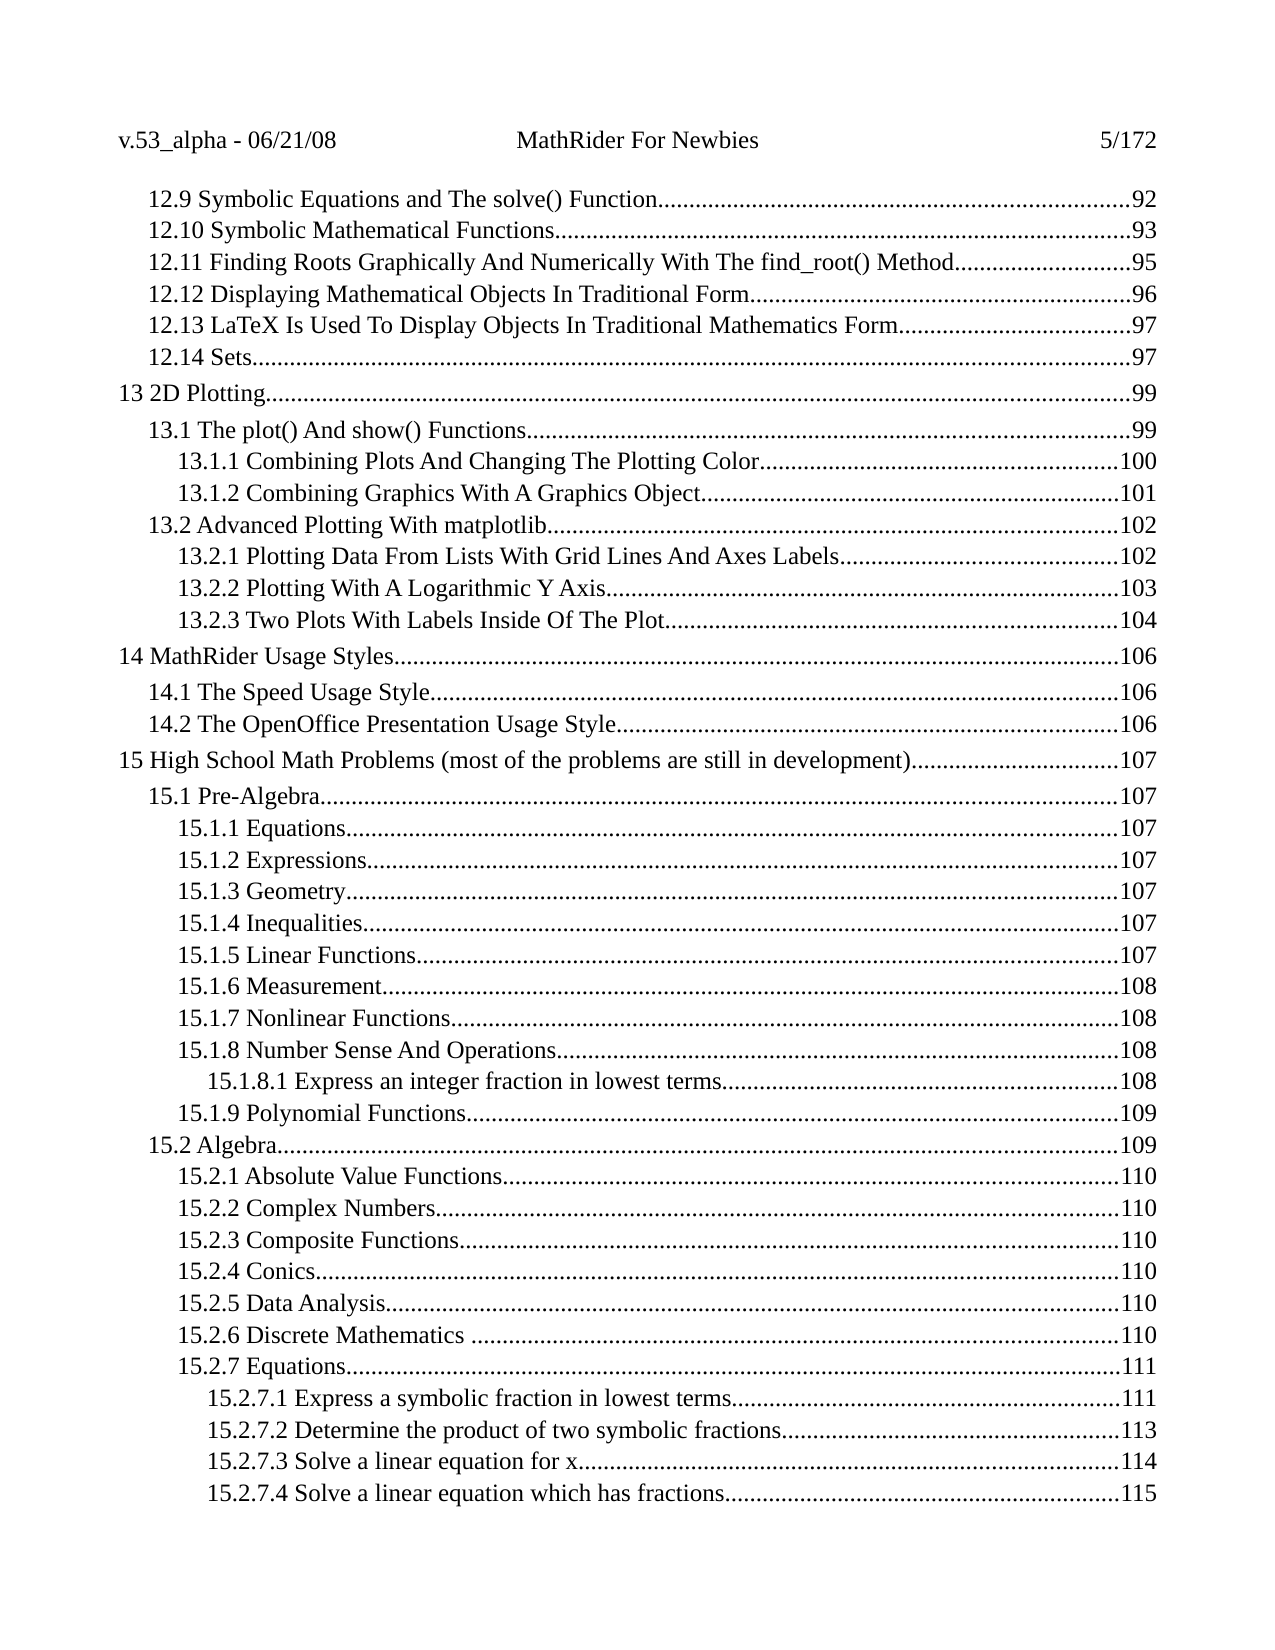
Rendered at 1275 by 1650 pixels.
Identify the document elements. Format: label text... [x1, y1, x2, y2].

text 15.2.7.1 Express a symbolic fraction in lowest terms 111 [207, 1383, 1157, 1412]
text 13.1 The plot() And show() Functions 99 [148, 415, 1157, 443]
text 12.12 Displaying Mathematical Objects In Traditional Form 96 [148, 279, 1157, 308]
text 15.2.5 Data Analysis 110 [177, 1288, 1157, 1317]
text 15.1.2 Expressions 107 [177, 845, 1157, 873]
text 15.2.4 Conics 110 [177, 1256, 1157, 1285]
text 15.1.7 Nonlinear Functions 108 [177, 1003, 1157, 1032]
text 15 High School Math Problems (most of the problems are still in development) 107 [118, 745, 1157, 774]
text 13.2.2 Plotting With A Logarithmic Y Axis 103 [177, 573, 1157, 602]
text 15.2 Algebra 109 [148, 1130, 1157, 1158]
text 15.2.7.2 Determine the product of two symbolic fractions 113 [207, 1415, 1157, 1443]
text 13.2.1 Plotting Data From Lists With Grid Lines And Axes Labels 102 [177, 541, 1157, 570]
text 15.2.3 Composite Functions 110 [177, 1225, 1157, 1253]
text 15.2.7.4 Solve a linear equation which has fractions 115 [207, 1478, 1157, 1507]
text 15.2.6 Discrete Mathematics 110 [177, 1320, 1157, 1348]
text 12.13 LaTeX Is Used To Display Objects In Traditional Mathematics Form 97 [148, 311, 1157, 339]
text 12.14 Sets 97 [148, 342, 1157, 371]
text 15.1.4 Inequalities 107 [177, 908, 1157, 937]
text 14.2 The OpenOffice Presentation Usage Style 106 [148, 709, 1157, 738]
text 13 2D Plotting 99 [118, 378, 1157, 407]
text 12.10 Symbolic Mathematical Functions 93 [148, 216, 1157, 244]
text 12.11 Finding Roots Graphically And Numerically With The find_root() Method 95 [148, 247, 1157, 276]
text 13.1.1 Combining Plots And Changing The Plotting Color 100 [177, 446, 1157, 475]
text 15.1.3 Geometry 107 [177, 876, 1157, 905]
text 13.2 Advanced Plotting With matplotlib 102 [148, 510, 1157, 538]
text 14.1 The Speed Usage Style 106 [148, 677, 1157, 706]
text 15.2.7.3 Solve a linear equation for x 114 [207, 1446, 1157, 1475]
text 15.2.1 Absolute Value Functions 110 [177, 1161, 1157, 1190]
text 12.9 Symbolic Equations and The solve() Function 92 [148, 184, 1157, 213]
text 15.1.6 Measurement 108 [177, 971, 1157, 1000]
text 15.1.1 Equations 107 [177, 813, 1157, 842]
text 13.1.2 Combining Graphics With A Graphics Object 101 [177, 478, 1157, 507]
text 15.1.8 Number Sense And Operations 108 [177, 1035, 1157, 1063]
text 15.1.8.1 Express an integer fraction in lowest terms 108 [207, 1066, 1157, 1095]
text 15.2.7 Equations 111 [177, 1351, 1157, 1380]
text 14 MathRider Usage Styles 106 [118, 641, 1157, 670]
text 15.2.2 Complex Numbers 110 [177, 1193, 1157, 1222]
text 15.1.9 Polynomial Functions 109 [177, 1098, 1157, 1127]
text 15.1 Pre-Algebra 107 [148, 781, 1157, 810]
text 13.2.3 Two Plots With Labels Inside Of The Plot 104 [177, 605, 1157, 633]
text 15.1.5 Linear Functions 107 [177, 940, 1157, 968]
